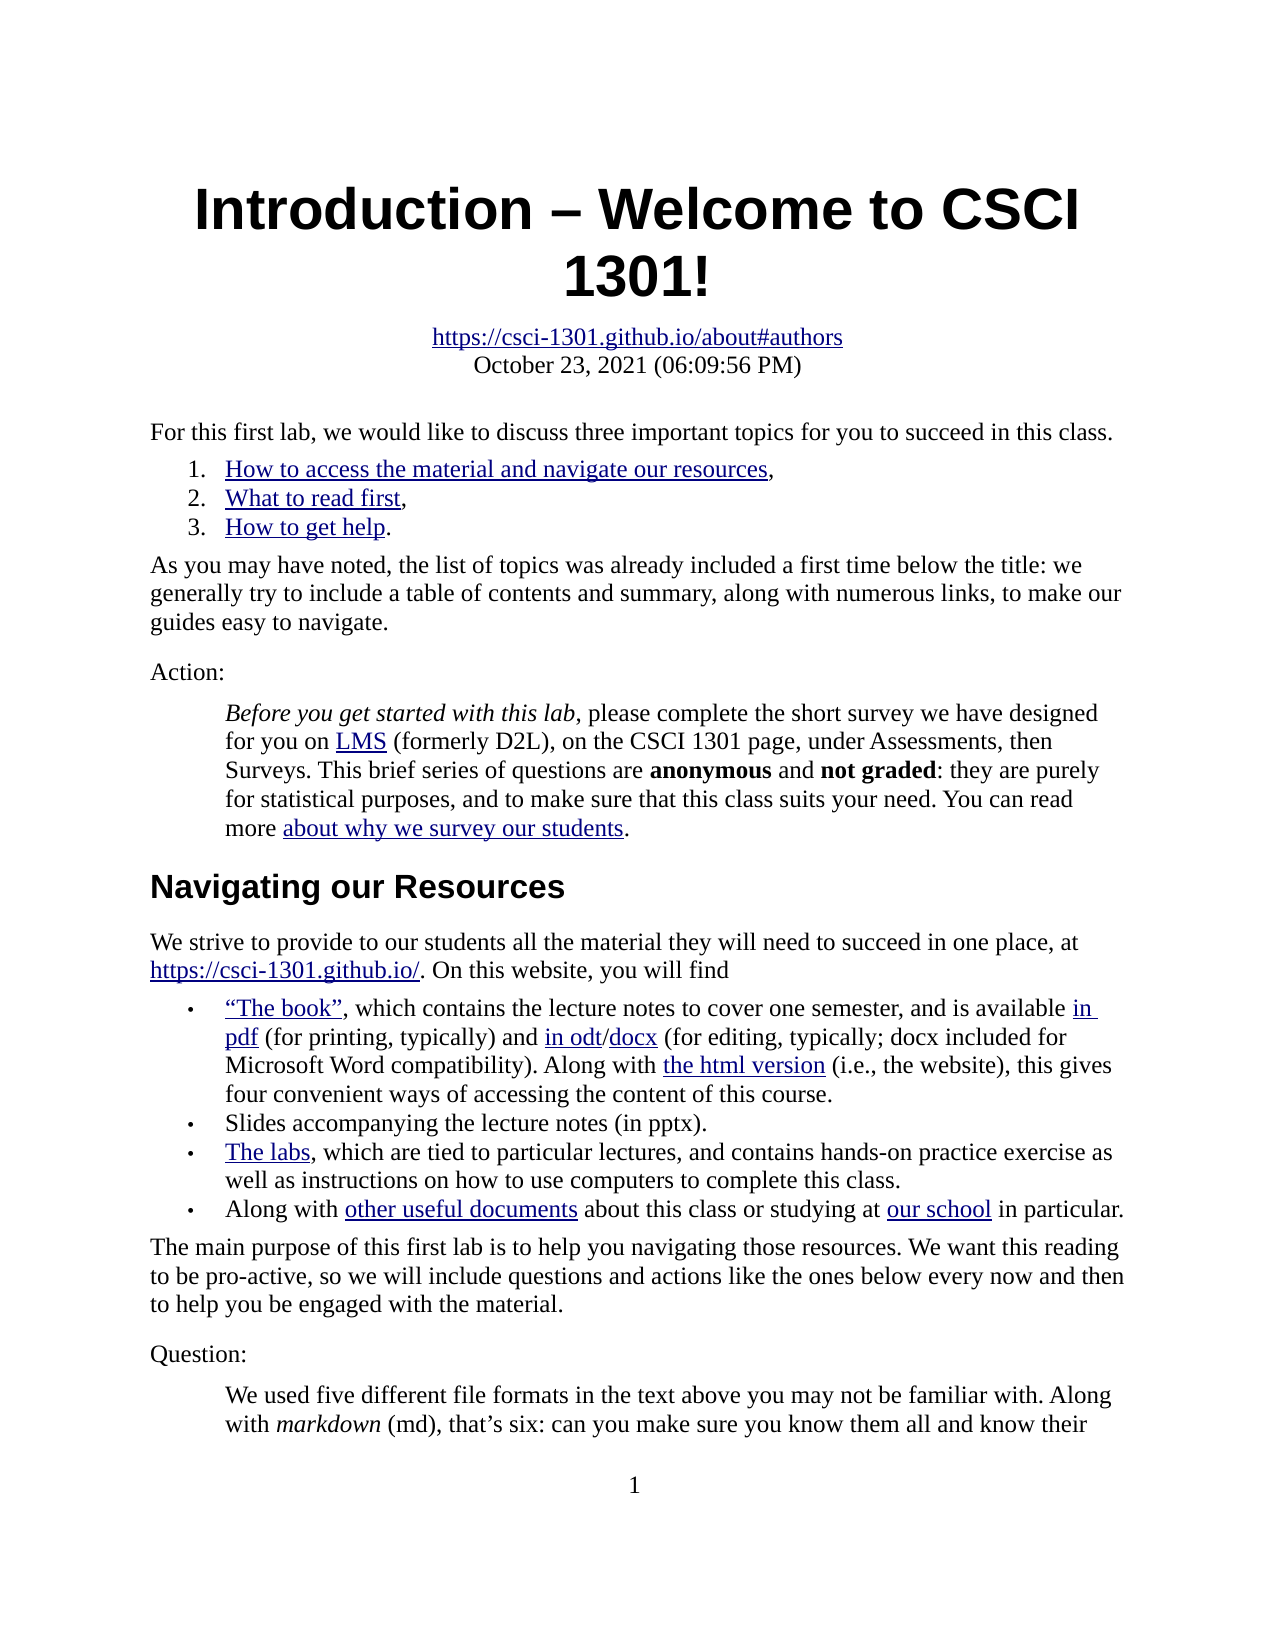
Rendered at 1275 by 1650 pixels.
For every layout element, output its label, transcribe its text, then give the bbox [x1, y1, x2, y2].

text https://csci-1301.github.io/about#authors [150, 322, 1125, 350]
text We strive to provide to our students all the material they will need to succeed in one place, at https://csci-1301.github.io/. On this website, you will find [150, 927, 1125, 984]
list What to read first, [187, 483, 1125, 512]
list Along with other useful documents about this class or studying at our school in particular. [187, 1194, 1125, 1223]
text Before you get started with this lab, please complete the short survey we have designed for you on LMS (formerly D2L), on the CSCI 1301 page, under Assessments, then Surveys. This brief series of questions are anonymous and not graded: they are purely for statistical purposes, and to make sure that this class suits your need. You can read more about why we survey our students. [225, 698, 1125, 841]
text We used five different file formats in the text above you may not be familiar with. Along with markdown (md), that’s six: can you make sure you know them all and know their [225, 1380, 1125, 1437]
list How to get help. [187, 512, 1125, 541]
list Slides accompanying the lecture notes (in pptx). [187, 1108, 1125, 1137]
text October 23, 2021 (06:09:56 PM) [150, 350, 1125, 379]
text The main purpose of this first lab is to help you navigating those resources. We want this reading to be pro-active, so we will include questions and actions like the ones below every now and then to help you be engaged with the material. [150, 1232, 1125, 1318]
subtitle Navigating our Resources [150, 866, 1125, 905]
list “The book”, which contains the lecture notes to cover one semester, and is available in pdf (for printing, typically) and in odt/docx (for editing, typically; docx included for Microsoft Word compatibility). Along with the html version (i.e., the website), this gives four convenient ways of accessing the content of this course. [187, 993, 1125, 1108]
text Action: [150, 657, 1125, 686]
title Introduction – Welcome to CSCI 1301! [150, 175, 1125, 309]
list How to access the material and navigate our resources, [187, 454, 1125, 483]
text As you may have noted, the list of topics was already included a first time below the title: we generally try to include a table of contents and summary, along with numerous links, to make our guides easy to navigate. [150, 550, 1125, 636]
text For this first lab, we would like to discuss three important topics for you to succeed in this class. [150, 417, 1125, 446]
list The labs, which are tied to particular lectures, and contains hands-on practice exercise as well as instructions on how to use computers to complete this class. [187, 1137, 1125, 1194]
text Question: [150, 1339, 1125, 1368]
